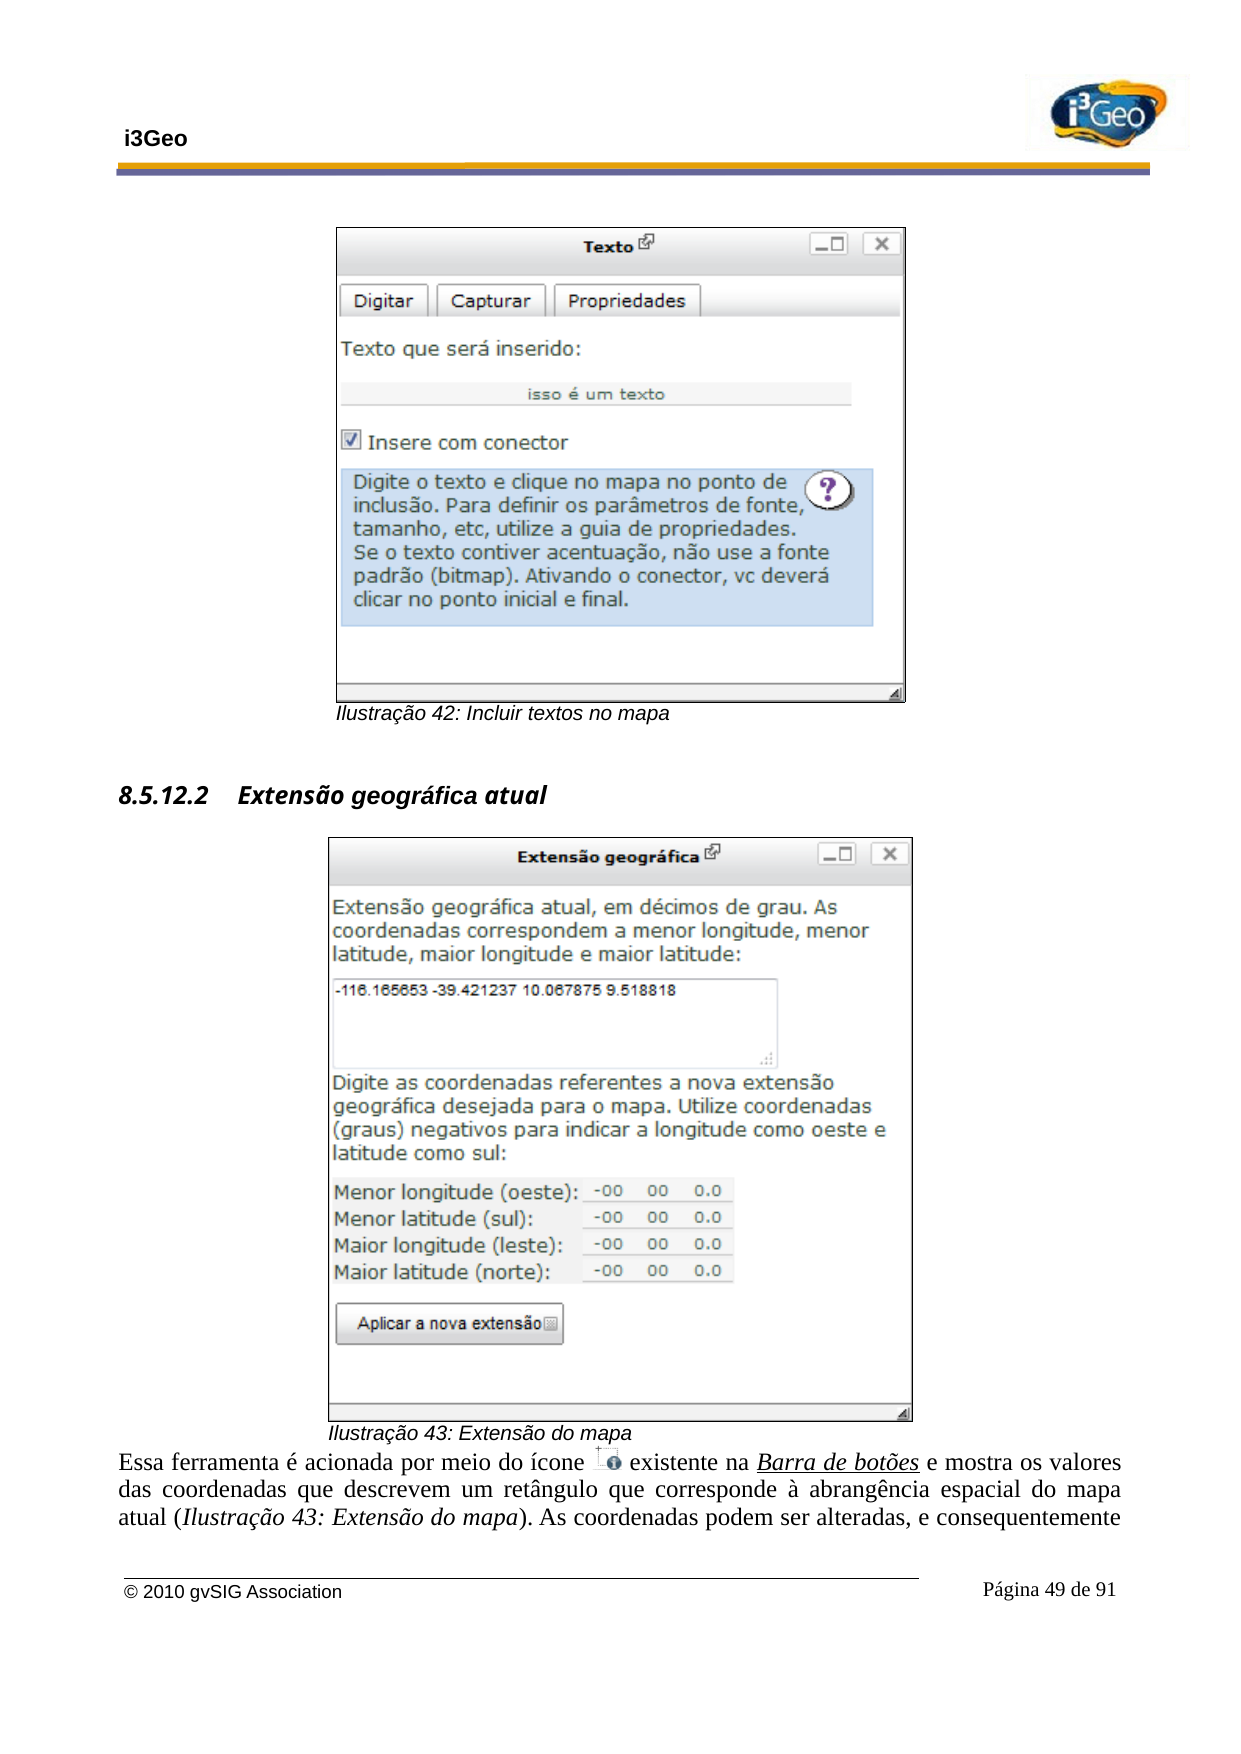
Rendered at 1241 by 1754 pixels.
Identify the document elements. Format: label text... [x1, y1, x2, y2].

picture [1025, 74, 1191, 151]
text Ilustração 43: Extensão do mapa [328, 1422, 912, 1444]
picture [337, 228, 905, 702]
picture [329, 838, 912, 1421]
subtitle Extensão geográfica atual [118, 778, 1122, 812]
text Ilustração 42: Incluir textos no mapa [336, 703, 904, 725]
picture [592, 1444, 623, 1470]
text Essa ferramenta é acionada por meio do ícone existente na Barra de botões e mostra os valores das coordenadas que descrevem um retângulo que corresponde à abrangência espacial do mapa atual (Ilustração 43: Extensão do mapa). As coordenadas podem ser alteradas, e consequentemente [118, 824, 1122, 1531]
